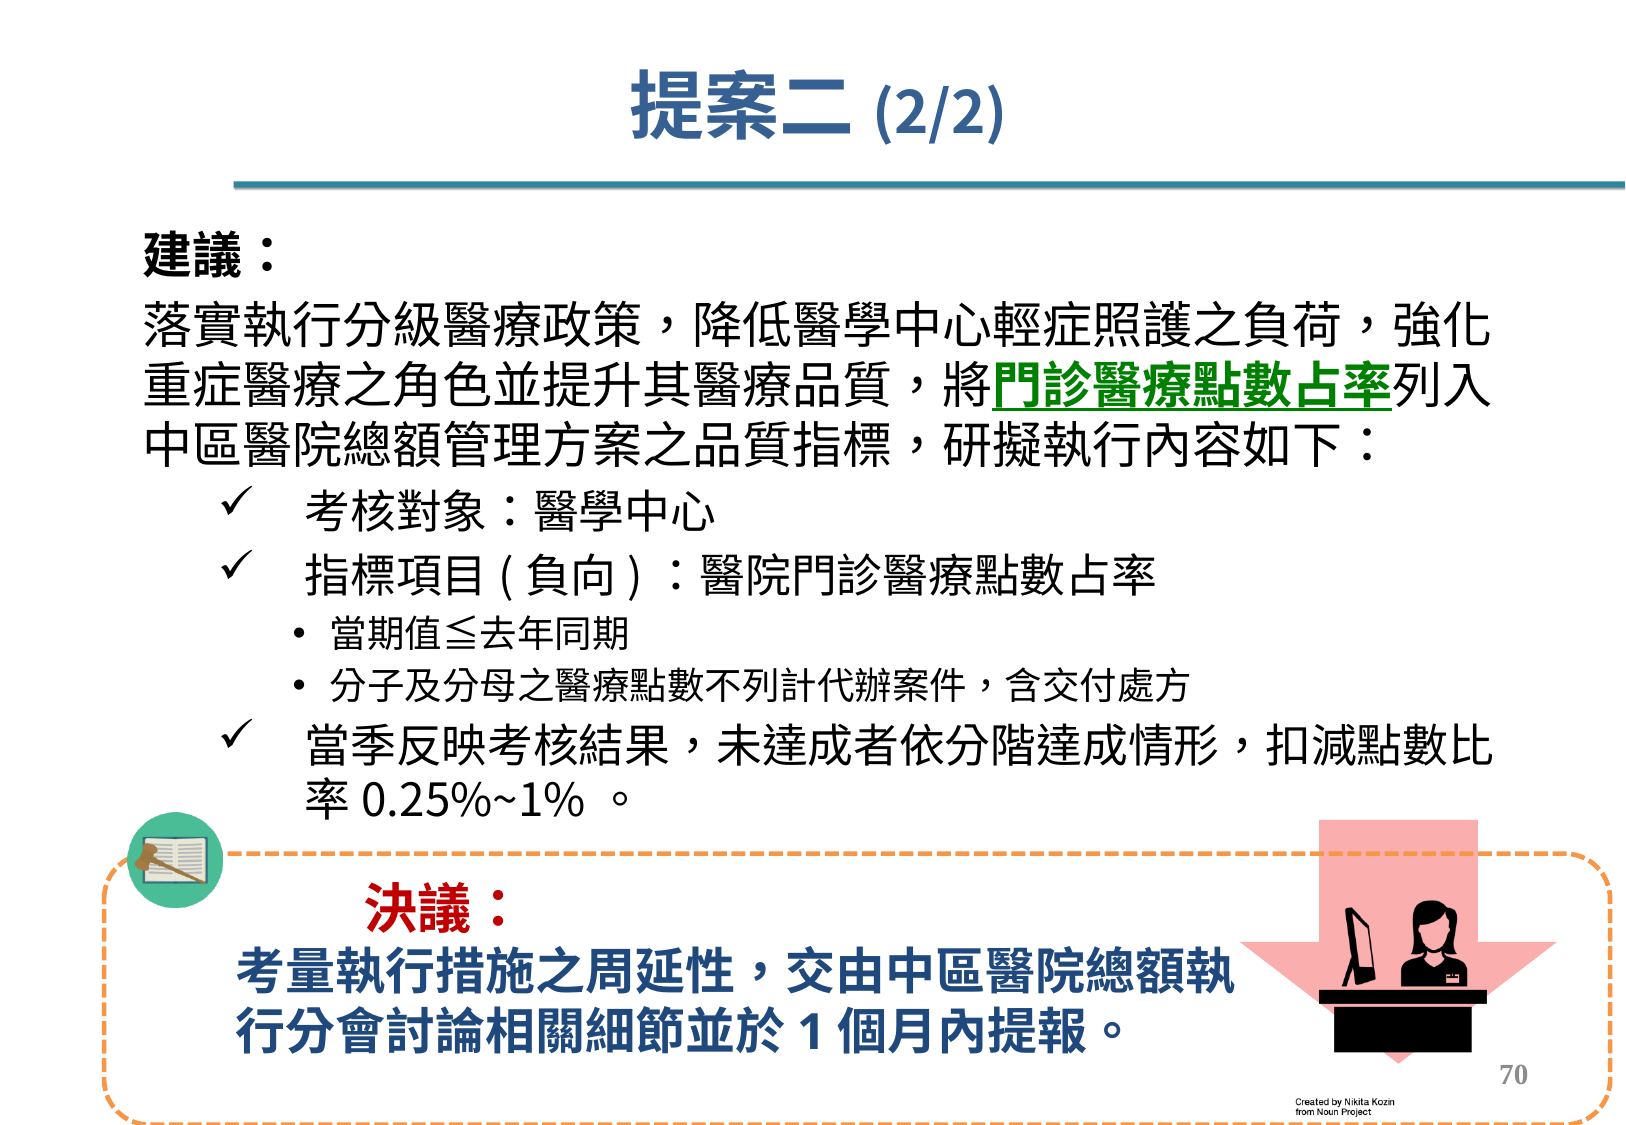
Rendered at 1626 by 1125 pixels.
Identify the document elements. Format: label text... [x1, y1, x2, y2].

picture [127, 812, 223, 908]
picture [1277, 860, 1528, 1125]
text_box 決議： 考量執行措施之周延性，交由中區醫院總額執 行分會討論相關細節並於1個月內提報。 [104, 853, 1611, 1125]
title 提案二(2/2) [80, 27, 1557, 179]
list 建議： 落實執行分級醫療政策，降低醫學中心輕症照護之負荷，強化重症醫療之角色並提升其醫療品質，將門診醫療點數占率列入中區醫院總額管理方案之品質指標，研擬執行內容如下： 考核對象：醫學中心 指標項目(負向)：醫院門診醫療點數占率 當期值≦去年同期 分子及分母之醫療點數不列計代辦案件，含交付處方 當季反映考核結果，未達成者依分階達成情形，扣減點數比率0.25%~1%。 [127, 216, 1531, 854]
